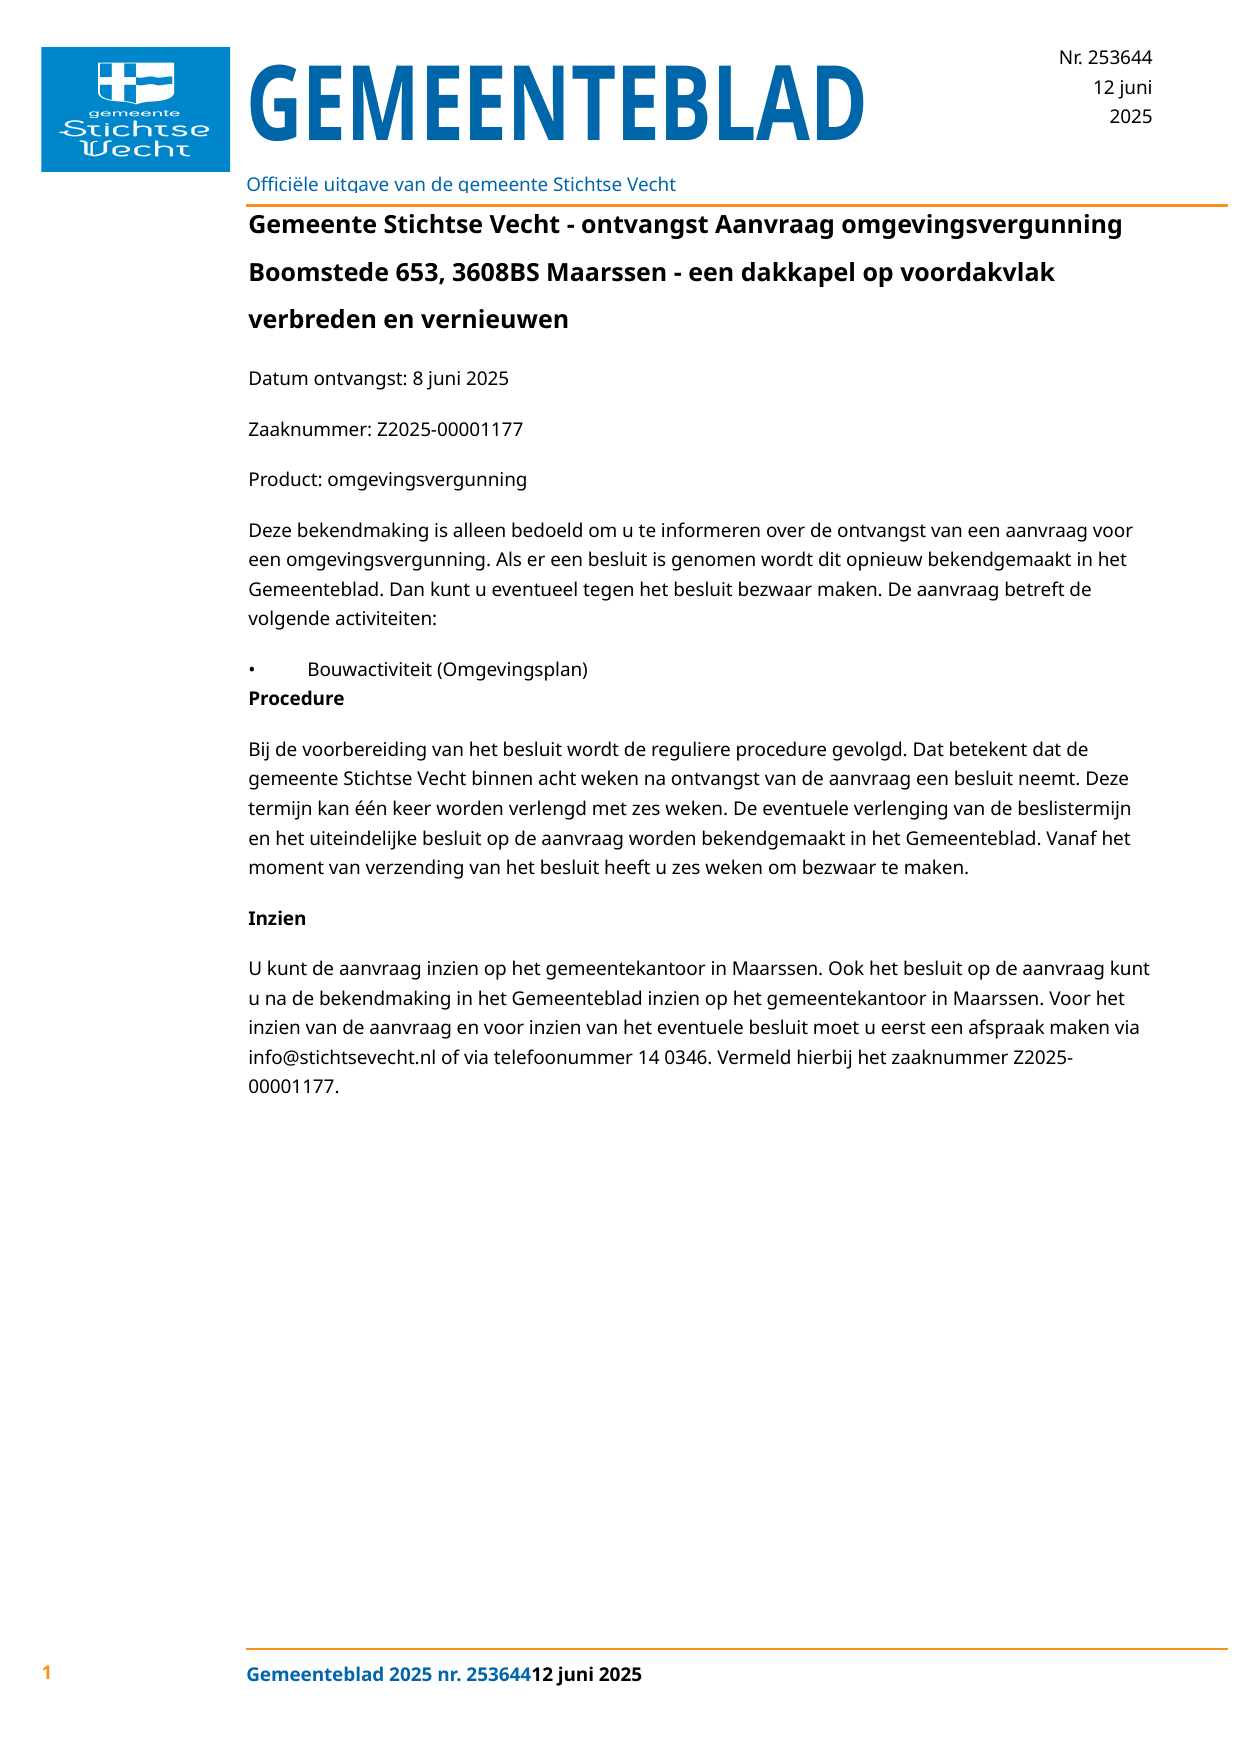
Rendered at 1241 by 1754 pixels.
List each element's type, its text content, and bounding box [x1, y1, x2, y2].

text Datum ontvangst: 8 juni 2025 [248, 366, 1152, 391]
list Bouwactiviteit (Omgevingsplan) [248, 656, 1152, 682]
text Gemeente Stichtse Vecht - ontvangst Aanvraag omgevingsvergunning Boomstede 653, 3608BS Maarssen - een dakkapel op voordakvlak verbreden en vernieuwen [248, 207, 1152, 336]
text Deze bekendmaking is alleen bedoeld om u te informeren over de ontvangst van een aanvraag voor een omgevingsvergunning. Als er een besluit is genomen wordt dit opnieuw bekendgemaakt in het Gemeenteblad. Dan kunt u eventueel tegen het besluit bezwaar maken. De aanvraag betreft de volgende activiteiten: [248, 517, 1152, 631]
picture [137, 63, 174, 103]
text Bij de voorbereiding van het besluit wordt de reguliere procedure gevolgd. Dat betekent dat de gemeente Stichtse Vecht binnen acht weken na ontvangst van de aanvraag een besluit neemt. Deze termijn kan één keer worden verlengd met zes weken. De eventuele verlenging van de beslistermijn en het uiteindelijke besluit op de aanvraag worden bekendgemaakt in het Gemeenteblad. Vanaf het moment van verzending van het besluit heeft u zes weken om bezwaar te maken. [248, 736, 1152, 880]
picture [99, 63, 135, 101]
text Zaaknummer: Z2025-00001177 [248, 416, 1152, 442]
text Product: omgevingsvergunning [248, 466, 1152, 492]
text U kunt de aanvraag inzien op het gemeentekantoor in Maarssen. Ook het besluit op de aanvraag kunt u na de bekendmaking in het Gemeenteblad inzien op het gemeentekantoor in Maarssen. Voor het inzien van de aanvraag en voor inzien van het eventuele besluit moet u eerst een afspraak maken via info@stichtsevecht.nl of via telefoonummer 14 0346. Vermeld hierbij het zaaknummer Z2025-00001177. [248, 955, 1152, 1099]
text Inzien [248, 905, 1152, 930]
text Procedure [248, 686, 1152, 711]
